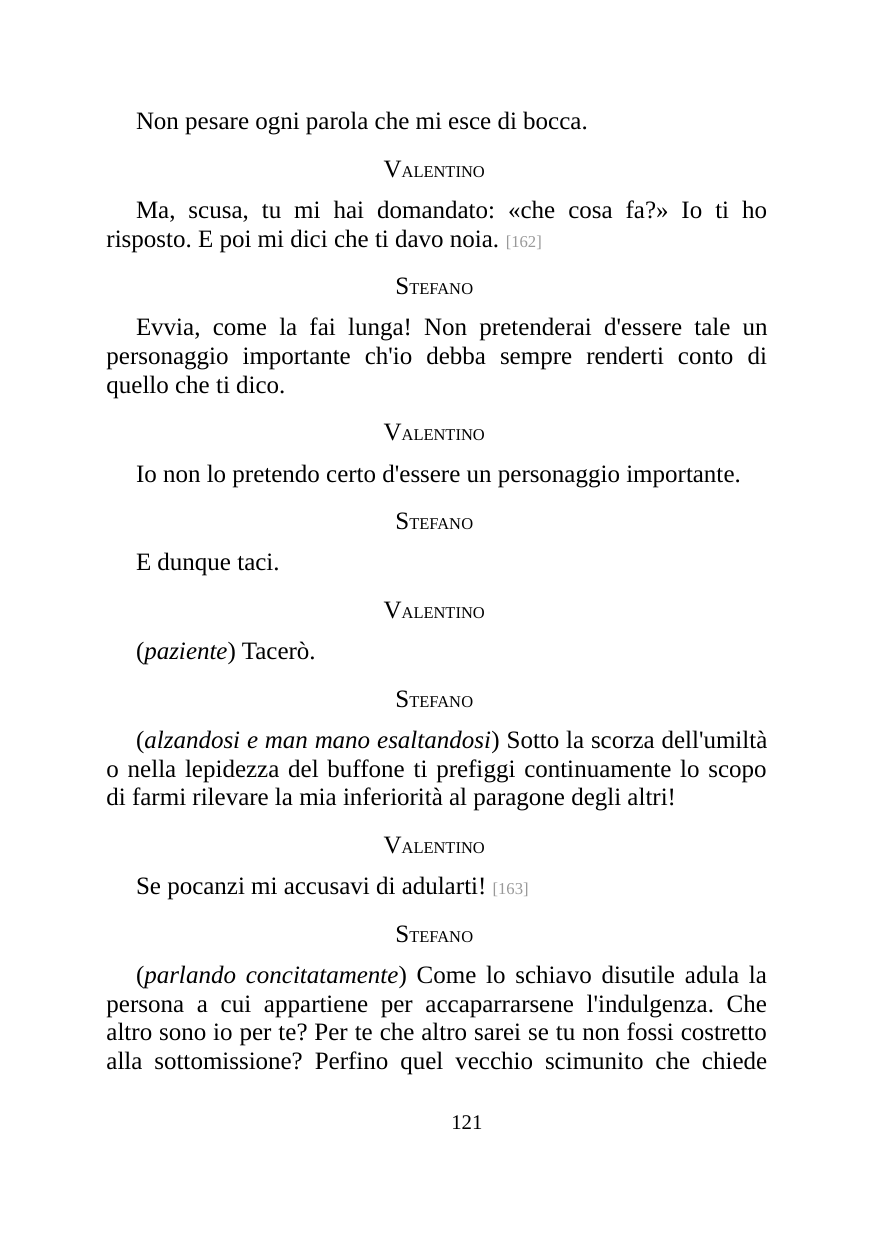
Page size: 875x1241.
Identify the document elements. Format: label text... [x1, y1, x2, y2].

text Stefano [106, 684, 768, 712]
text Valentino [106, 595, 768, 624]
text Se pocanzi mi accusavi di adularti! [163] [106, 871, 768, 900]
text Ma, scusa, tu mi hai domandato: «che cosa fa?» Io ti ho risposto. E poi mi dici che ti davo noia. [162] [106, 195, 768, 252]
text Stefano [106, 919, 768, 947]
text Stefano [106, 271, 768, 300]
text (alzandosi e man mano esaltandosi) Sotto la scorza dell'umiltà o nella lepidezza del buffone ti prefiggi continuamente lo scopo di farmi rilevare la mia inferiorità al paragone degli altri! [106, 725, 768, 811]
text Valentino [106, 154, 768, 182]
text Stefano [106, 506, 768, 535]
text Io non lo pretendo certo d'essere un personaggio importante. [106, 459, 768, 487]
text (parlando concitatamente) Come lo schiavo disutile adula la persona a cui appartiene per accaparrarsene l'indulgenza. Che altro sono io per te? Per te che altro sarei se tu non fossi costretto alla sottomissione? Perfino quel vecchio scimunito che chiede [106, 960, 768, 1075]
text Non pesare ogni parola che mi esce di bocca. [106, 106, 768, 135]
text Valentino [106, 417, 768, 446]
text E dunque taci. [106, 547, 768, 576]
text Evvia, come la fai lunga! Non pretenderai d'essere tale un personaggio importante ch'io debba sempre renderti conto di quello che ti dico. [106, 312, 768, 399]
text Valentino [106, 830, 768, 859]
text (paziente) Tacerò. [106, 636, 768, 665]
